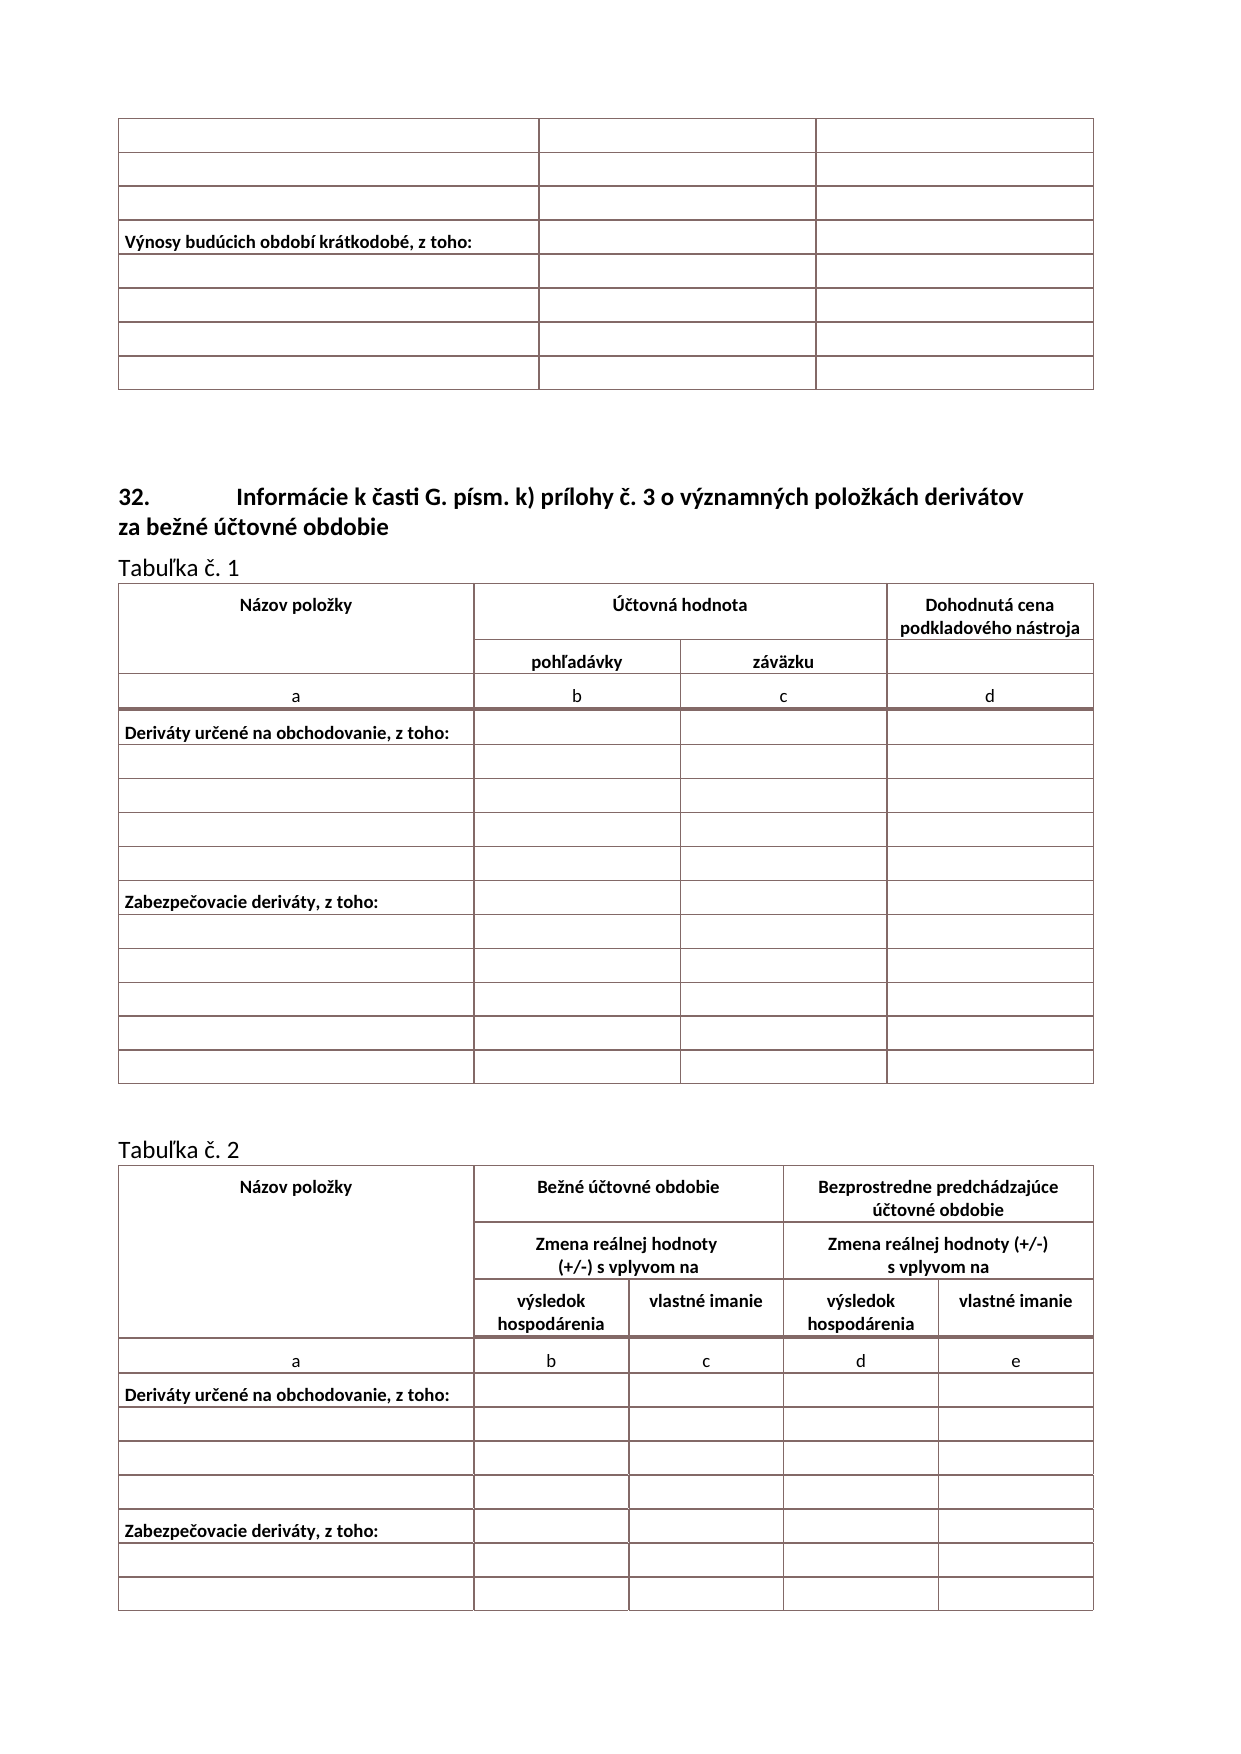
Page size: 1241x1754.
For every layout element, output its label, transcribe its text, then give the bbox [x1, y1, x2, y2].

table_cell [817, 221, 1093, 253]
table_cell výsledok hospodárenia [784, 1280, 938, 1335]
table_header Dohodnutá cena podkladového nástroja [888, 584, 1093, 639]
table_cell [119, 119, 538, 152]
table_cell [630, 1442, 783, 1474]
table_cell [119, 357, 538, 389]
table_cell [681, 711, 886, 744]
table_cell Deriváty určené na obchodovanie, z toho: [119, 1374, 473, 1406]
table_cell [888, 640, 1093, 673]
table_cell [119, 1017, 473, 1049]
text 32. Informácie k časti G. písm. k) prílohy č. 3 o významných položkách derivátov za bežné účtovné obdobie [118, 481, 1122, 542]
table_cell b [475, 674, 680, 707]
table_header Účtovná hodnota [475, 584, 886, 639]
table_cell [475, 949, 680, 982]
table_cell [119, 289, 538, 321]
table_cell c [630, 1339, 783, 1372]
table_cell [681, 881, 886, 914]
table_cell [475, 1408, 628, 1440]
table_cell [817, 119, 1093, 152]
table_cell [119, 847, 473, 880]
table_cell [939, 1544, 1093, 1576]
table_cell [681, 813, 886, 846]
table_cell záväzku [681, 640, 886, 673]
table_cell [784, 1578, 938, 1610]
table_cell [939, 1476, 1093, 1508]
table_cell [681, 949, 886, 982]
table_cell Deriváty určené na obchodovanie, z toho: [119, 711, 473, 744]
table_cell [119, 1051, 473, 1083]
table_cell pohľadávky [475, 640, 680, 673]
table_cell [784, 1510, 938, 1542]
table_cell [119, 745, 473, 778]
table_cell [540, 119, 815, 152]
table_cell [475, 847, 680, 880]
table_cell b [475, 1339, 628, 1372]
table_cell [681, 779, 886, 812]
table_cell [784, 1408, 938, 1440]
table_cell [817, 187, 1093, 219]
table_cell [475, 1476, 628, 1508]
table_cell [630, 1408, 783, 1440]
table_cell [817, 153, 1093, 185]
table_cell Zmena reálnej hodnoty (+/-) s vplyvom na [475, 1223, 783, 1278]
table_cell [939, 1408, 1093, 1440]
table_cell a [119, 674, 473, 707]
table_cell e [939, 1339, 1093, 1372]
table_cell [784, 1544, 938, 1576]
table_cell [119, 983, 473, 1015]
table_cell [119, 1544, 473, 1576]
table_cell [475, 745, 680, 778]
table_cell [540, 289, 815, 321]
table_cell [540, 153, 815, 185]
table_cell [939, 1374, 1093, 1406]
table_cell [119, 813, 473, 846]
table_cell [119, 915, 473, 948]
table_cell [939, 1442, 1093, 1474]
table_cell [784, 1476, 938, 1508]
table_cell [119, 949, 473, 982]
table_cell [119, 1442, 473, 1474]
table_cell vlastné imanie [630, 1280, 783, 1335]
table_cell [119, 187, 538, 219]
table_cell [475, 711, 680, 744]
table_cell [475, 915, 680, 948]
table_cell Výnosy budúcich období krátkodobé, z toho: [119, 221, 538, 253]
table_cell [475, 1051, 680, 1083]
table_cell [888, 745, 1093, 778]
table_cell [817, 357, 1093, 389]
table_cell [888, 881, 1093, 914]
table_cell [888, 813, 1093, 846]
table_cell [475, 1374, 628, 1406]
table_cell [630, 1578, 783, 1610]
table_cell [475, 779, 680, 812]
table_header Názov položky [119, 1166, 473, 1337]
table_cell c [681, 674, 886, 707]
table_cell [119, 255, 538, 287]
table_cell [475, 1017, 680, 1049]
table_cell [888, 711, 1093, 744]
table_cell [681, 983, 886, 1015]
table_cell [119, 1408, 473, 1440]
table_cell [630, 1544, 783, 1576]
table_cell výsledok hospodárenia [475, 1280, 628, 1335]
table_cell [681, 915, 886, 948]
table_cell [475, 1510, 628, 1542]
table_cell [888, 1051, 1093, 1083]
text Tabuľka č. 1 [118, 552, 1122, 582]
table_cell [540, 221, 815, 253]
table_cell [817, 255, 1093, 287]
table_cell [475, 813, 680, 846]
table_cell [475, 983, 680, 1015]
table_cell [540, 187, 815, 219]
table_cell [681, 745, 886, 778]
table_cell [475, 1578, 628, 1610]
table_cell [630, 1510, 783, 1542]
table_cell [888, 1017, 1093, 1049]
table_cell [119, 1578, 473, 1610]
table_cell [630, 1476, 783, 1508]
table_cell [681, 1051, 886, 1083]
table_cell [119, 153, 538, 185]
table_cell [475, 1544, 628, 1576]
table_cell a [119, 1339, 473, 1372]
table_cell Zmena reálnej hodnoty (+/-) s vplyvom na [784, 1223, 1093, 1278]
table_cell Zabezpečovacie deriváty, z toho: [119, 1510, 473, 1542]
table_cell [817, 323, 1093, 355]
table_cell [888, 779, 1093, 812]
table_cell [784, 1374, 938, 1406]
table_cell [888, 983, 1093, 1015]
table_cell [119, 323, 538, 355]
table_cell [939, 1578, 1093, 1610]
table_cell [784, 1442, 938, 1474]
table_cell [475, 1442, 628, 1474]
table_cell [888, 915, 1093, 948]
table_cell [888, 949, 1093, 982]
table_header Názov položky [119, 584, 473, 673]
table_cell d [888, 674, 1093, 707]
table_cell [888, 847, 1093, 880]
table_cell [939, 1510, 1093, 1542]
table_cell [681, 847, 886, 880]
table_header Bežné účtovné obdobie [475, 1166, 783, 1221]
table_cell [540, 255, 815, 287]
table_cell [681, 1017, 886, 1049]
table_cell vlastné imanie [939, 1280, 1093, 1335]
table_cell [817, 289, 1093, 321]
table_cell [540, 323, 815, 355]
table_cell [540, 357, 815, 389]
text Tabuľka č. 2 [118, 1134, 1122, 1165]
table_cell [119, 1476, 473, 1508]
table_cell d [784, 1339, 938, 1372]
table_cell [630, 1374, 783, 1406]
table_cell [119, 779, 473, 812]
table_cell [475, 881, 680, 914]
table_header Bezprostredne predchádzajúce účtovné obdobie [784, 1166, 1093, 1221]
table_cell Zabezpečovacie deriváty, z toho: [119, 881, 473, 914]
